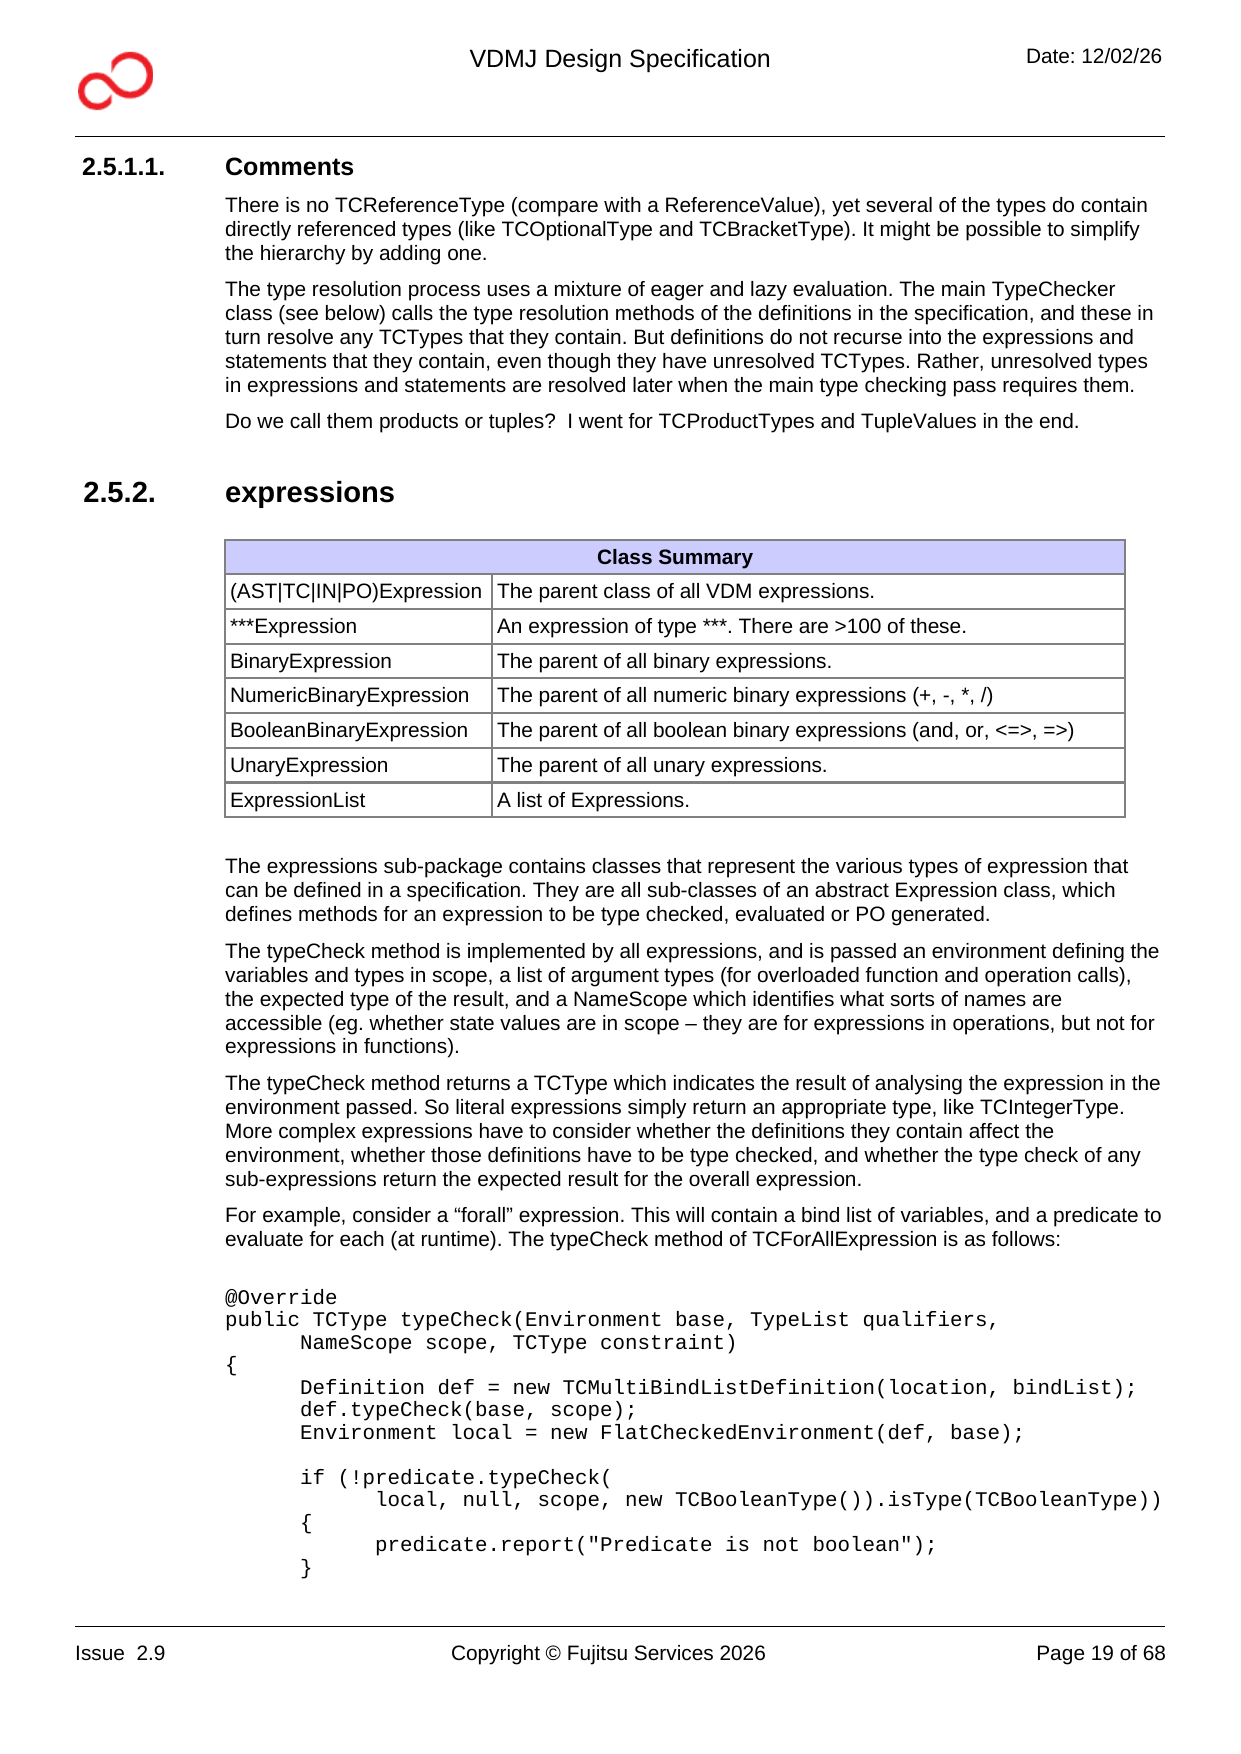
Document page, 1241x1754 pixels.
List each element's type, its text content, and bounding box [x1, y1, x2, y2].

text if (!predicate.typeCheck( [225, 1466, 1165, 1489]
text The typeCheck method returns a TCType which indicates the result of analysing the expression in the environment passed. So literal expressions simply return an appropriate type, like TCIntegerType. More complex expressions have to consider whether the definitions they contain affect the environment, whether those definitions have to be type checked, and whether the type check of any sub-expressions return the expected result for the overall expression. [225, 1071, 1165, 1191]
text @Override [225, 1286, 1165, 1309]
text Do we call them products or tuples? I went for TCProductTypes and TupleValues in the end. [225, 409, 1165, 433]
text Definition def = new TCMultiBindListDefinition(location, bindList); [225, 1376, 1165, 1399]
table_cell A list of Expressions. [493, 784, 1124, 816]
text NameScope scope, TCType constraint) [225, 1331, 1165, 1354]
picture [78, 44, 153, 120]
table_cell BooleanBinaryExpression [226, 714, 491, 747]
text def.typeCheck(base, scope); [225, 1399, 1165, 1421]
text The typeCheck method is implemented by all expressions, and is passed an environment defining the variables and types in scope, a list of argument types (for overloaded function and operation calls), the expected type of the result, and a NameScope which identifies what sorts of names are accessible (eg. whether state values are in scope – they are for expressions in operations, but not for expressions in functions). [225, 939, 1165, 1059]
table_cell NumericBinaryExpression [226, 679, 491, 712]
table_cell (AST|TC|IN|PO)Expression [226, 575, 491, 608]
table_cell The parent of all binary expressions. [493, 645, 1124, 677]
text { [225, 1511, 1165, 1534]
text The expressions sub-package contains classes that represent the various types of expression that can be defined in a specification. They are all sub-classes of an abstract Expression class, which defines methods for an expression to be type checked, evaluated or PO generated. [225, 854, 1165, 926]
table_cell UnaryExpression [226, 749, 491, 781]
text } [225, 1556, 1165, 1579]
text The type resolution process uses a mixture of eager and lazy evaluation. The main TypeChecker class (see below) calls the type resolution methods of the definitions in the specification, and these in turn resolve any TCTypes that they contain. But definitions do not recurse into the expressions and statements that they contain, even though they have unresolved TCTypes. Rather, unresolved types in expressions and statements are resolved later when the main type checking pass requires them. [225, 277, 1165, 397]
table_cell The parent of all unary expressions. [493, 749, 1124, 781]
table_cell BinaryExpression [226, 645, 491, 677]
text For example, consider a “forall” expression. This will contain a bind list of variables, and a predicate to evaluate for each (at runtime). The typeCheck method of TCForAllExpression is as follows: [225, 1203, 1165, 1251]
text { [225, 1354, 1165, 1376]
table_cell The parent of all boolean binary expressions (and, or, <=>, =>) [493, 714, 1124, 747]
table_cell The parent class of all VDM expressions. [493, 575, 1124, 608]
subtitle Comments [75, 152, 1165, 180]
table_cell ExpressionList [226, 784, 491, 816]
text local, null, scope, new TCBooleanType()).isType(TCBooleanType)) [225, 1489, 1165, 1511]
text Environment local = new FlatCheckedEnvironment(def, base); [225, 1421, 1165, 1444]
text public TCType typeCheck(Environment base, TypeList qualifiers, [225, 1309, 1165, 1331]
table_cell The parent of all numeric binary expressions (+, -, *, /) [493, 679, 1124, 712]
table_cell An expression of type ***. There are >100 of these. [493, 610, 1124, 643]
table_cell ***Expression [226, 610, 491, 643]
table_header Class Summary [226, 541, 1124, 573]
subtitle expressions [75, 476, 1165, 508]
text predicate.report("Predicate is not boolean"); [225, 1534, 1165, 1556]
text There is no TCReferenceType (compare with a ReferenceValue), yet several of the types do contain directly referenced types (like TCOptionalType and TCBracketType). It might be possible to simplify the hierarchy by adding one. [225, 193, 1165, 265]
